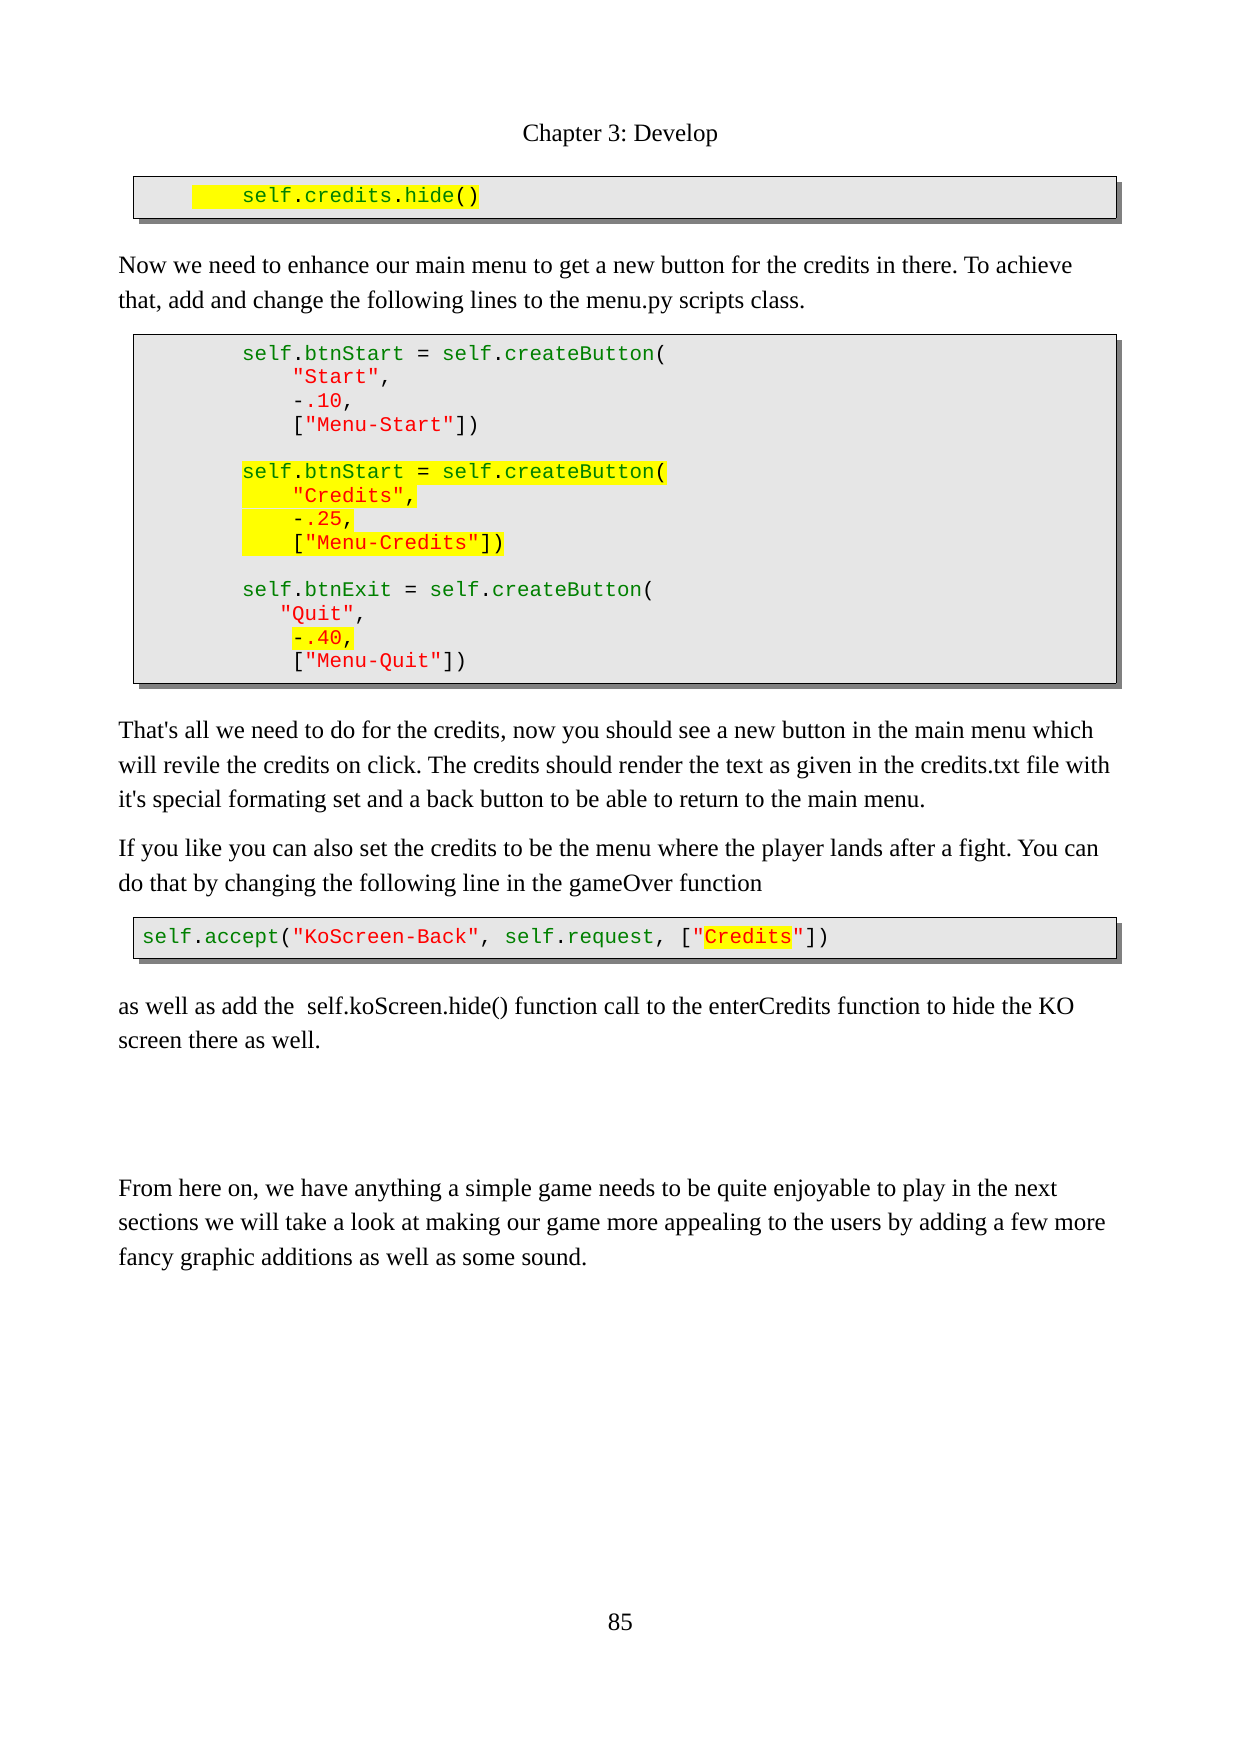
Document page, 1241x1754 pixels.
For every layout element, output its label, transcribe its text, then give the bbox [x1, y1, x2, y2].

text self.accept("KoScreen-Back", self.request, ["Credits"]) [134, 918, 1116, 958]
text ["Menu-Quit"]) [134, 641, 1116, 683]
text self.credits.hide() [134, 177, 1116, 218]
text Now we need to enhance our main menu to get a new button for the credits in there. To achieve that, add and change the following lines to the menu.py scripts class. [118, 250, 1122, 314]
text self.btnExit = self.createButton( [134, 570, 1116, 594]
text ["Menu-Start"]) [134, 405, 1116, 428]
text -.25, [134, 499, 1116, 523]
text ["Menu-Credits"]) [134, 523, 1116, 547]
text self.btnStart = self.createButton( [134, 452, 1116, 476]
text as well as add the self.koScreen.hide() function call to the enterCredits function to hide the KO screen there as well. [118, 991, 1122, 1054]
text "Start", [134, 358, 1116, 381]
text self.btnStart = self.createButton( [134, 335, 1116, 358]
text If you like you can also set the credits to be the menu where the player lands after a fight. You can do that by changing the following line in the gameOver function [118, 833, 1122, 897]
text From here on, we have anything a simple game needs to be quite enjoyable to play in the next sections we will take a look at making our game more appealing to the users by adding a few more fancy graphic additions as well as some sound. [118, 1173, 1122, 1270]
text That's all we need to do for the credits, now you should see a new button in the main menu which will revile the credits on click. The credits should render the text as given in the credits.txt file with it's special formating set and a back button to be able to return to the main menu. [118, 715, 1122, 813]
text -.10, [134, 381, 1116, 405]
text "Credits", [134, 476, 1116, 499]
text "Quit", [134, 594, 1116, 618]
text -.40, [134, 618, 1116, 641]
